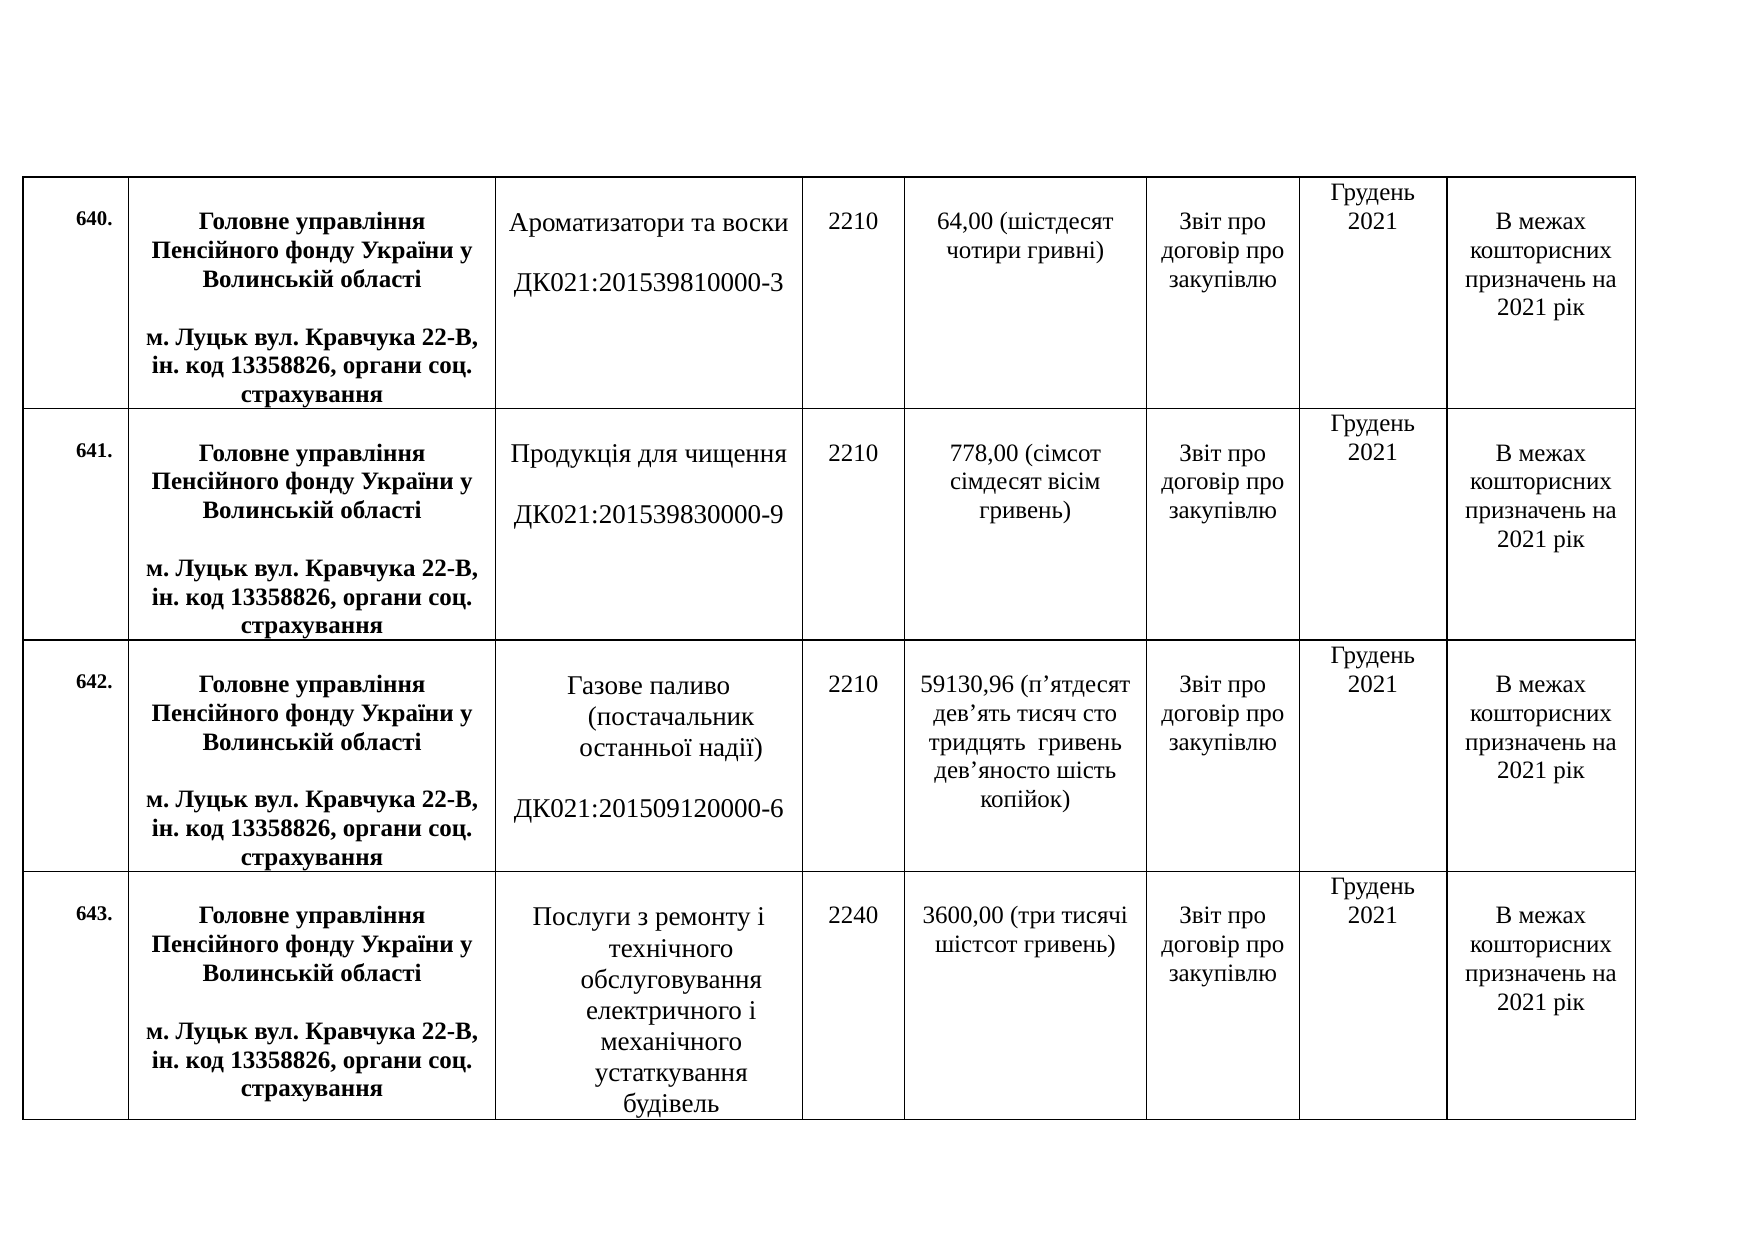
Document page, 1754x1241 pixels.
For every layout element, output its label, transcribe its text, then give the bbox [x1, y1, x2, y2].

table_cell Ароматизатори та воски ДК021:201539810000-3 [496, 178, 802, 408]
table_cell [24, 872, 128, 1118]
table_cell Грудень 2021 [1300, 409, 1446, 639]
table_cell Послуги з ремонту і технічного обслуговування електричного і механічного устаткування будівель [496, 872, 802, 1118]
table_cell Звіт про договір про закупівлю [1147, 872, 1299, 1118]
table_cell В межах кошторисних призначень на 2021 рік [1448, 641, 1635, 871]
table_cell Головне управління Пенсійного фонду України у Волинській області м. Луцьк вул. Кравчука 22-В, ін. код 13358826, органи соц. страхування [129, 409, 495, 639]
table_cell [24, 641, 128, 871]
table_cell [24, 409, 128, 639]
table_cell Газове паливо (постачальник останньої надії) ДК021:201509120000-6 [496, 641, 802, 871]
table_cell 3600,00 (три тисячі шістсот гривень) [905, 872, 1146, 1118]
table_cell Грудень 2021 [1300, 178, 1446, 408]
table_cell Продукція для чищення ДК021:201539830000-9 [496, 409, 802, 639]
table_cell В межах кошторисних призначень на 2021 рік [1448, 409, 1635, 639]
table_cell Головне управління Пенсійного фонду України у Волинській області м. Луцьк вул. Кравчука 22-В, ін. код 13358826, органи соц. страхування [129, 872, 495, 1118]
table_cell 2240 [803, 872, 904, 1118]
table_cell 2210 [803, 641, 904, 871]
table_cell 2210 [803, 409, 904, 639]
table_cell Грудень 2021 [1300, 872, 1446, 1118]
table_cell 64,00 (шістдесят чотири гривні) [905, 178, 1146, 408]
table_cell 59130,96 (п’ятдесят дев’ять тисяч сто тридцять гривень дев’яносто шість копійок) [905, 641, 1146, 871]
table_cell Головне управління Пенсійного фонду України у Волинській області м. Луцьк вул. Кравчука 22-В, ін. код 13358826, органи соц. страхування [129, 641, 495, 871]
table_cell В межах кошторисних призначень на 2021 рік [1448, 872, 1635, 1118]
table_cell Головне управління Пенсійного фонду України у Волинській області м. Луцьк вул. Кравчука 22-В, ін. код 13358826, органи соц. страхування [129, 178, 495, 408]
table_cell 2210 [803, 178, 904, 408]
table_cell 778,00 (сімсот сімдесят вісім гривень) [905, 409, 1146, 639]
table_cell Звіт про договір про закупівлю [1147, 641, 1299, 871]
table_cell [24, 178, 128, 408]
table_cell Грудень 2021 [1300, 641, 1446, 871]
table_cell В межах кошторисних призначень на 2021 рік [1448, 178, 1635, 408]
table_cell Звіт про договір про закупівлю [1147, 178, 1299, 408]
table_cell Звіт про договір про закупівлю [1147, 409, 1299, 639]
